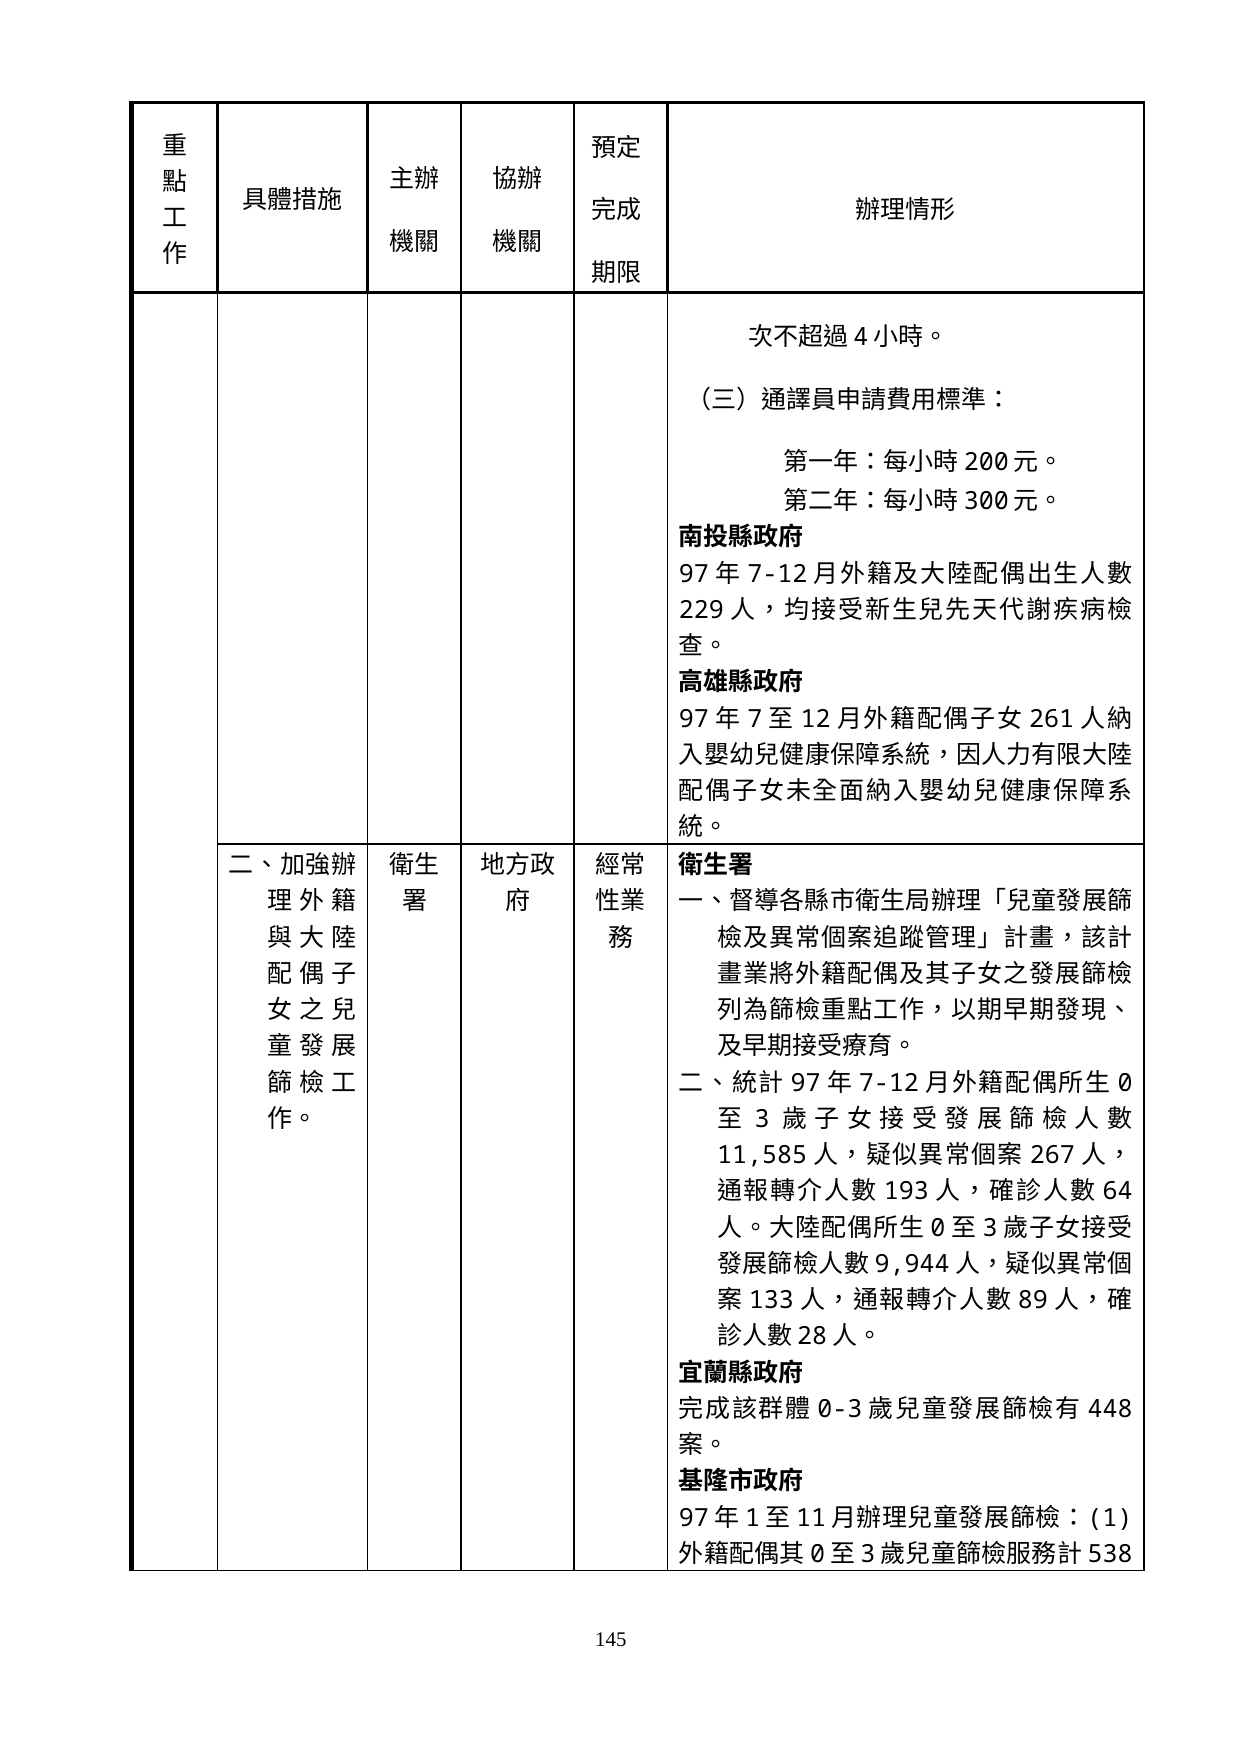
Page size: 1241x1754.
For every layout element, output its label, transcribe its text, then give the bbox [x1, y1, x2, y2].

table_header 辦理情形 [669, 104, 1143, 291]
table_cell 地方政府 [462, 845, 573, 1569]
table_cell 衛生署 一、督導各縣市衛生局辦理「兒童發展篩檢及異常個案追蹤管理」計畫，該計畫業將外籍配偶及其子女之發展篩檢列為篩檢重點工作，以期早期發現、及早期接受療育。 二、統計97年7-12月外籍配偶所生0至3歲子女接受發展篩檢人數11,585人，疑似異常個案267人，通報轉介人數193人，確診人數64人。大陸配偶所生0至3歲子女接受發展篩檢人數9,944人，疑似異常個案133人，通報轉介人數89人，確診人數28人。 宜蘭縣政府 完成該群體0-3歲兒童發展篩檢有448案。 基隆市政府 97年1至11月辦理兒童發展篩檢：(1)外籍配偶其0至3歲兒童篩檢服務計538 [668, 845, 1143, 1569]
table_cell 衛生署 [368, 845, 460, 1569]
table_header 主辦 機關 [369, 104, 460, 291]
table_cell 經常性業務 [575, 845, 667, 1569]
table_cell [134, 294, 217, 1569]
table_cell 經常性業務 [575, 294, 667, 843]
table_header 預定完成期限 [575, 104, 666, 291]
table_cell [462, 294, 573, 843]
table_header 重點工作 [134, 104, 216, 291]
table_header 協辦 機關 [462, 104, 573, 291]
table_cell 二、加強辦理外籍與大陸配偶子女之兒童發展篩檢工作。 [218, 845, 367, 1569]
table_cell [218, 294, 367, 843]
table_cell [368, 294, 460, 843]
table_cell 次不超過4小時。 （三）通譯員申請費用標準： 第一年：每小時200元。 第二年：每小時300元。 南投縣政府 97年7-12月外籍及大陸配偶出生人數229人，均接受新生兒先天代謝疾病檢查。 高雄縣政府 97年7至12月外籍配偶子女261人納入嬰幼兒健康保障系統，因人力有限大陸配偶子女未全面納入嬰幼兒健康保障系統。 [668, 294, 1143, 843]
table_header 具體措施 [219, 104, 366, 291]
